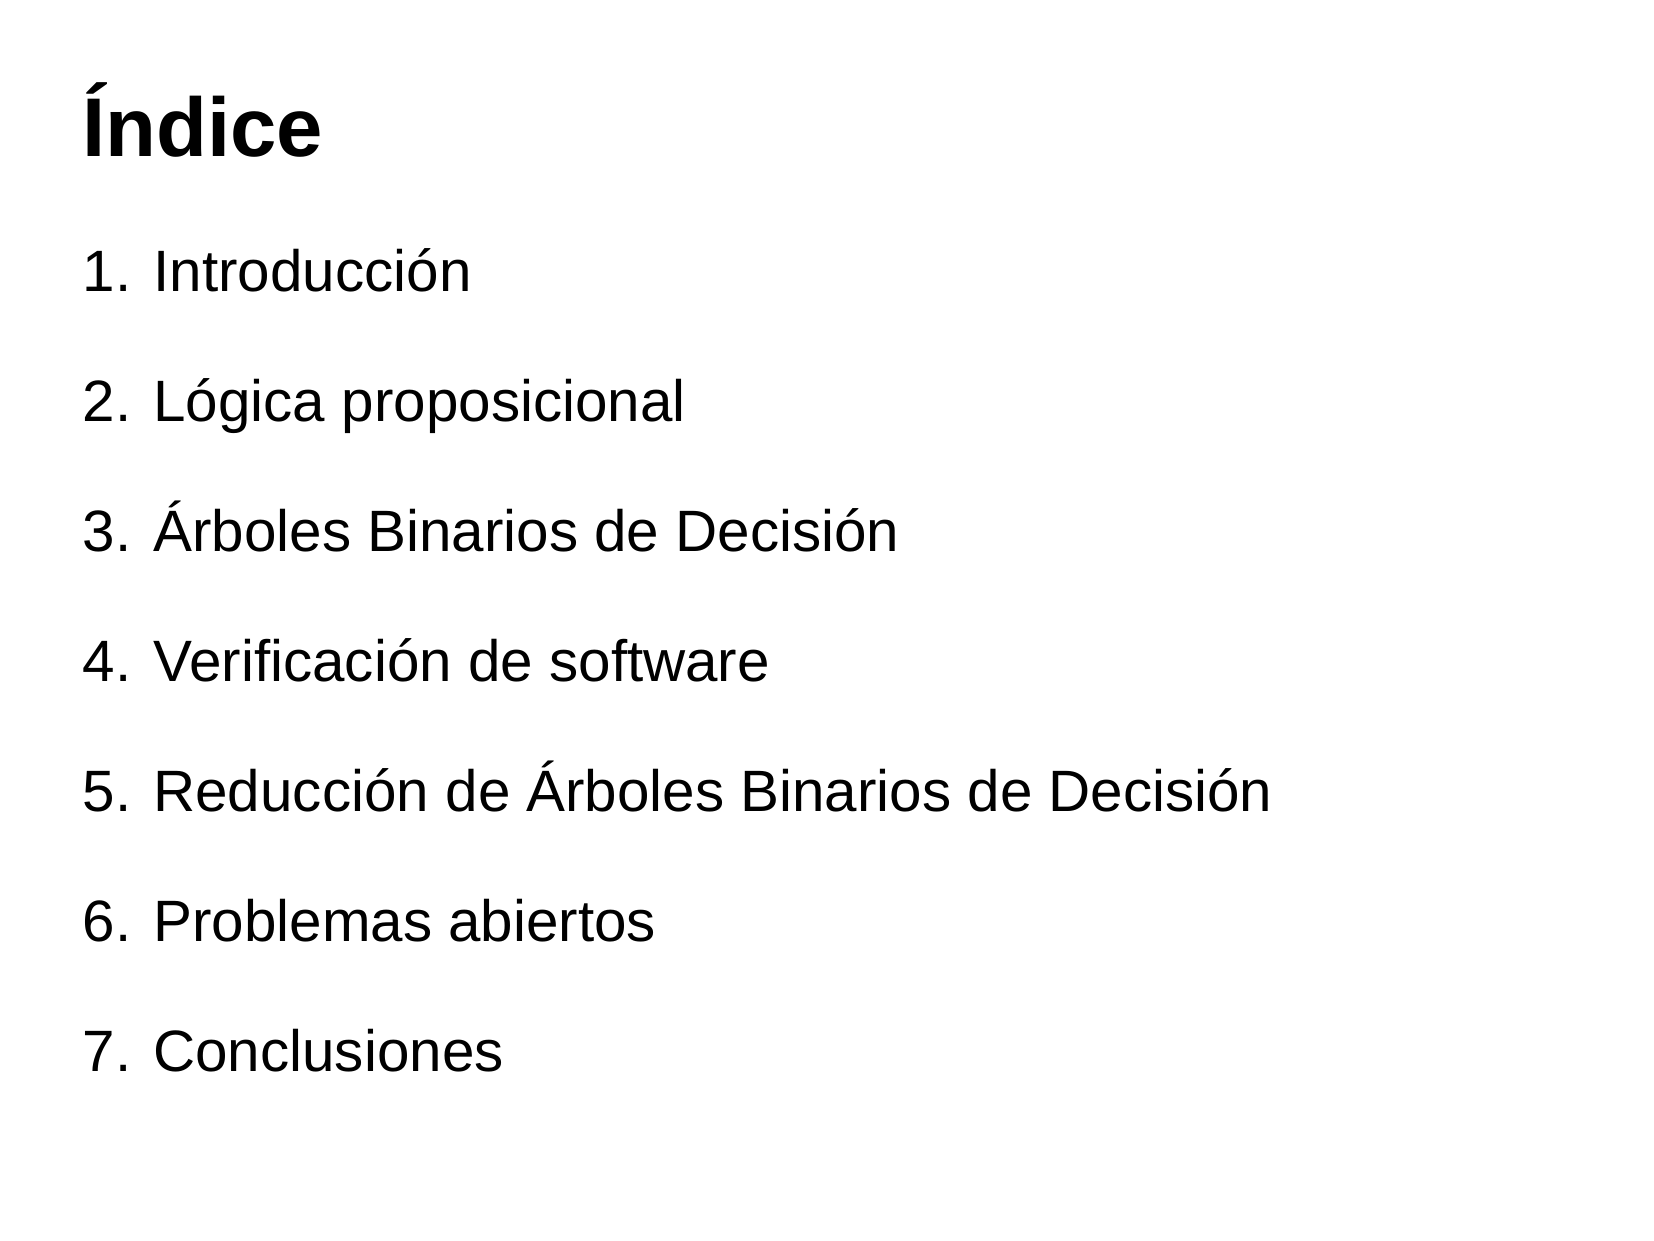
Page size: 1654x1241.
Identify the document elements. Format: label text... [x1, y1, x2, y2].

subtitle Índice Introducción Lógica proposicional Árboles Binarios de Decisión Verificación de software Reducción de Árboles Binarios de Decisión Problemas abiertos Conclusiones [82, 80, 1571, 1085]
